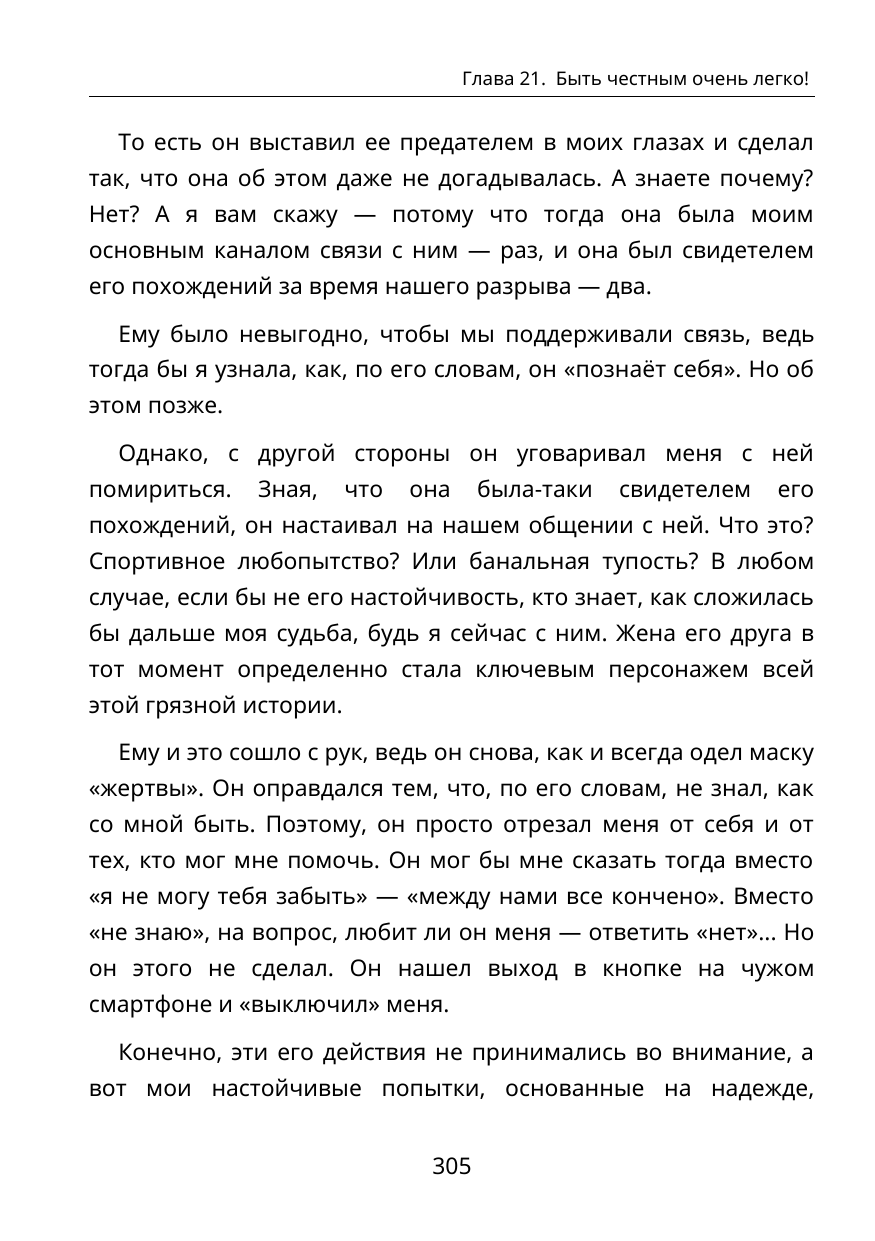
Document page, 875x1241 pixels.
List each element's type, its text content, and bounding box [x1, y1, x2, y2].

text Ему было невыгодно, чтобы мы поддерживали связь, ведь тогда бы я узнала, как, по его словам, он «познаёт себя». Но об этом позже. [88, 317, 815, 421]
text Ему и это сошло с рук, ведь он снова, как и всегда одел маску «жертвы». Он оправдался тем, что, по его словам, не знал, как со мной быть. Поэтому, он просто отрезал меня от себя и от тех, кто мог мне помочь. Он мог бы мне сказать тогда вместо «я не могу тебя забыть» — «между нами все кончено». Вместо «не знаю», на вопрос, любит ли он меня — ответить «нет»... Но он этого не сделал. Он нашел выход в кнопке на чужом смартфоне и «выключил» меня. [88, 736, 815, 1019]
text То есть он выставил ее предателем в моих глазах и сделал так, что она об этом даже не догадывалась. А знаете почему? Нет? А я вам скажу — потому что тогда она была моим основным каналом связи с ним — раз, и она был свидетелем его похождений за время нашего разрыва — два. [88, 126, 815, 301]
text Однако, с другой стороны он уговаривал меня с ней помириться. Зная, что она была-таки свидетелем его похождений, он настаивал на нашем общении с ней. Что это? Спортивное любопытство? Или банальная тупость? В любом случае, если бы не его настойчивость, кто знает, как сложилась бы дальше моя судьба, будь я сейчас с ним. Жена его друга в тот момент определенно стала ключевым персонажем всей этой грязной истории. [88, 437, 815, 720]
text Конечно, эти его действия не принимались во внимание, а вот мои настойчивые попытки, основанные на надежде, [88, 1036, 815, 1103]
